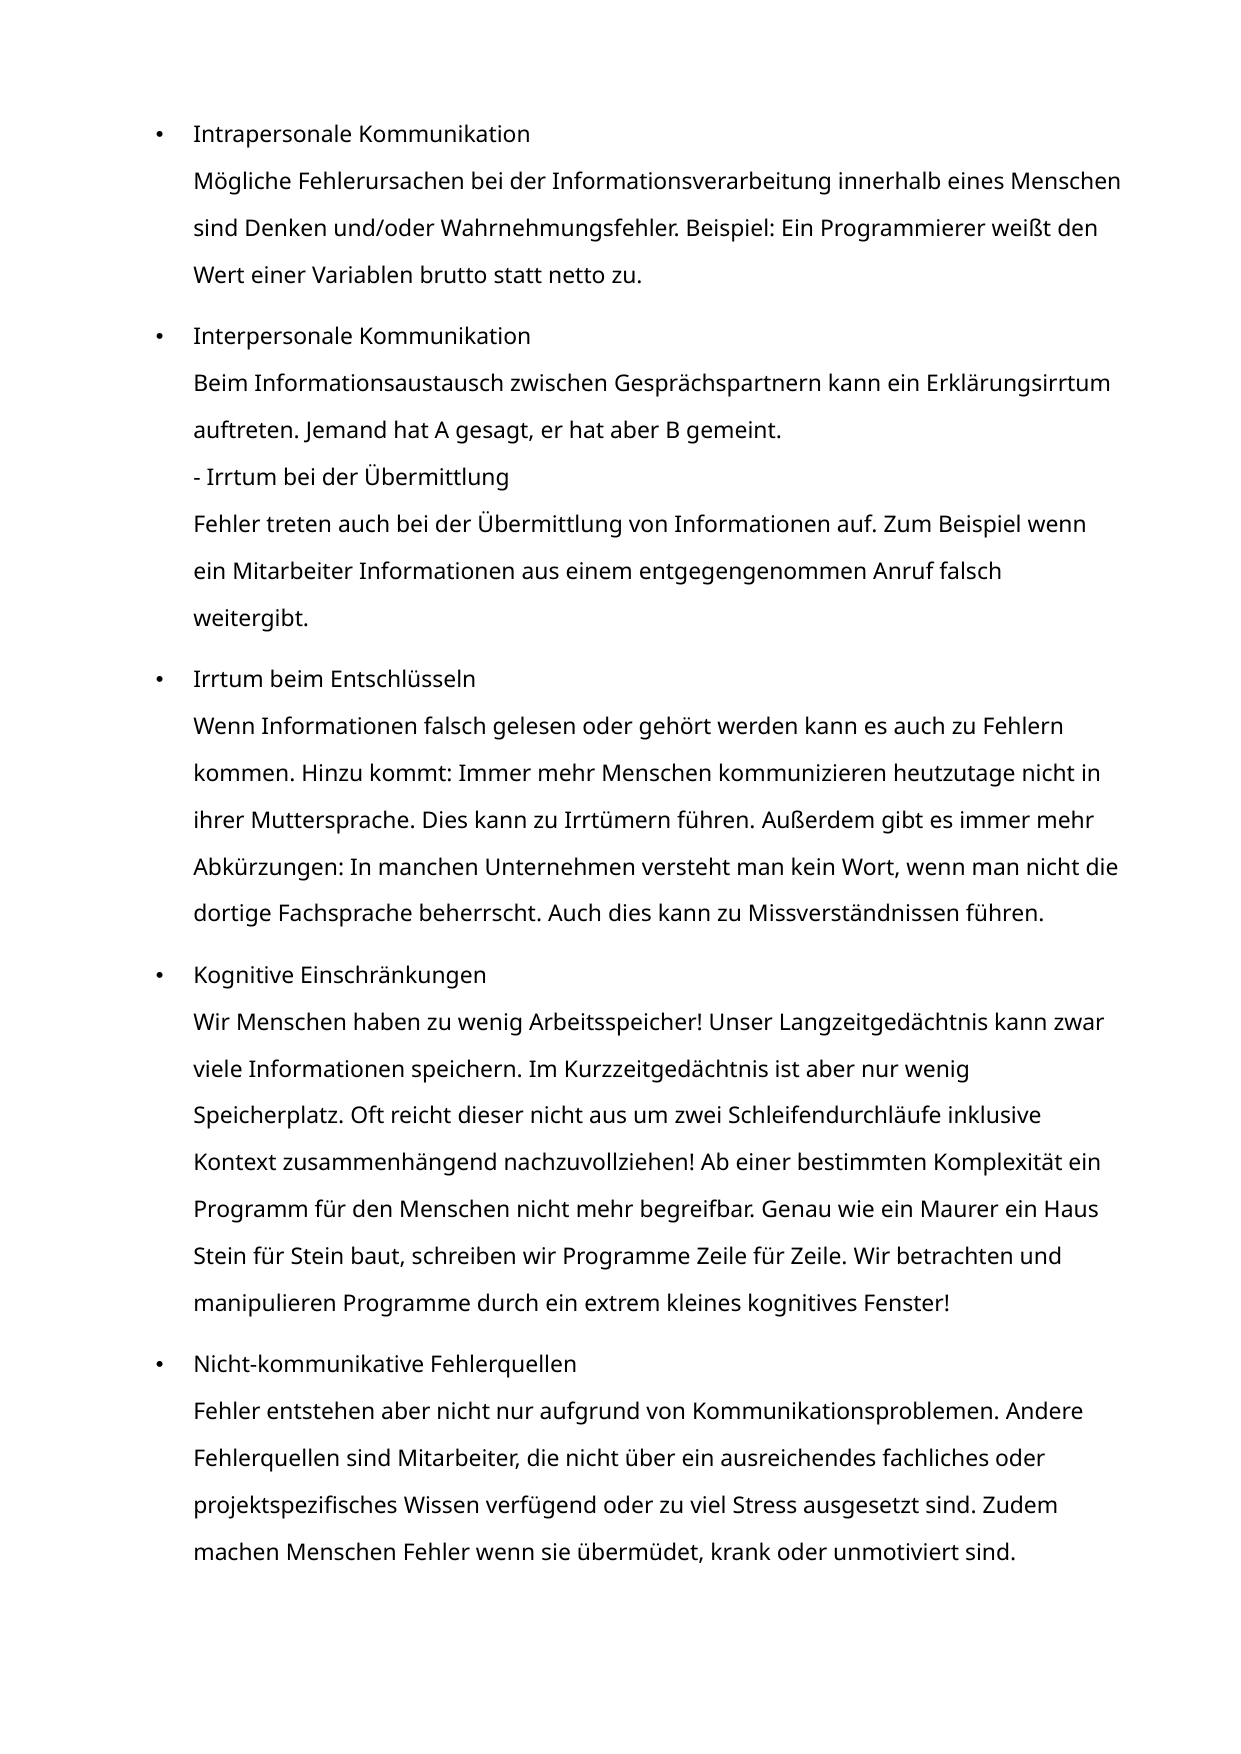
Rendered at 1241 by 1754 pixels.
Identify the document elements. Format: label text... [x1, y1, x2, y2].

list Irrtum beim Entschlüsseln Wenn Informationen falsch gelesen oder gehört werden kann es auch zu Fehlern kommen. Hinzu kommt: Immer mehr Menschen kommunizieren heutzutage nicht in ihrer Muttersprache. Dies kann zu Irrtümern führen. Außerdem gibt es immer mehr Abkürzungen: In manchen Unternehmen versteht man kein Wort, wenn man nicht die dortige Fachsprache beherrscht. Auch dies kann zu Missverständnissen führen. [156, 663, 1122, 928]
list Interpersonale Kommunikation Beim Informationsaustausch zwischen Gesprächspartnern kann ein Erklärungsirrtum auftreten. Jemand hat A gesagt, er hat aber B gemeint. - Irrtum bei der Übermittlung Fehler treten auch bei der Übermittlung von Informationen auf. Zum Beispiel wenn ein Mitarbeiter Informationen aus einem entgegengenommen Anruf falsch weitergibt. [156, 320, 1122, 633]
list Kognitive Einschränkungen Wir Menschen haben zu wenig Arbeitsspeicher! Unser Langzeitgedächtnis kann zwar viele Informationen speichern. Im Kurzzeitgedächtnis ist aber nur wenig Speicherplatz. Oft reicht dieser nicht aus um zwei Schleifendurchläufe inklusive Kontext zusammenhängend nachzuvollziehen! Ab einer bestimmten Komplexität ein Programm für den Menschen nicht mehr begreifbar. Genau wie ein Maurer ein Haus Stein für Stein baut, schreiben wir Programme Zeile für Zeile. Wir betrachten und manipulieren Programme durch ein extrem kleines kognitives Fenster! [156, 959, 1122, 1318]
list Intrapersonale Kommunikation Mögliche Fehlerursachen bei der Informationsverarbeitung innerhalb eines Menschen sind Denken und/oder Wahrnehmungsfehler. Beispiel: Ein Programmierer weißt den Wert einer Variablen brutto statt netto zu. [156, 118, 1122, 290]
list Nicht-kommunikative Fehlerquellen Fehler entstehen aber nicht nur aufgrund von Kommunikationsproblemen. Andere Fehlerquellen sind Mitarbeiter, die nicht über ein ausreichendes fachliches oder projektspezifisches Wissen verfügend oder zu viel Stress ausgesetzt sind. Zudem machen Menschen Fehler wenn sie übermüdet, krank oder unmotiviert sind. [156, 1348, 1122, 1567]
